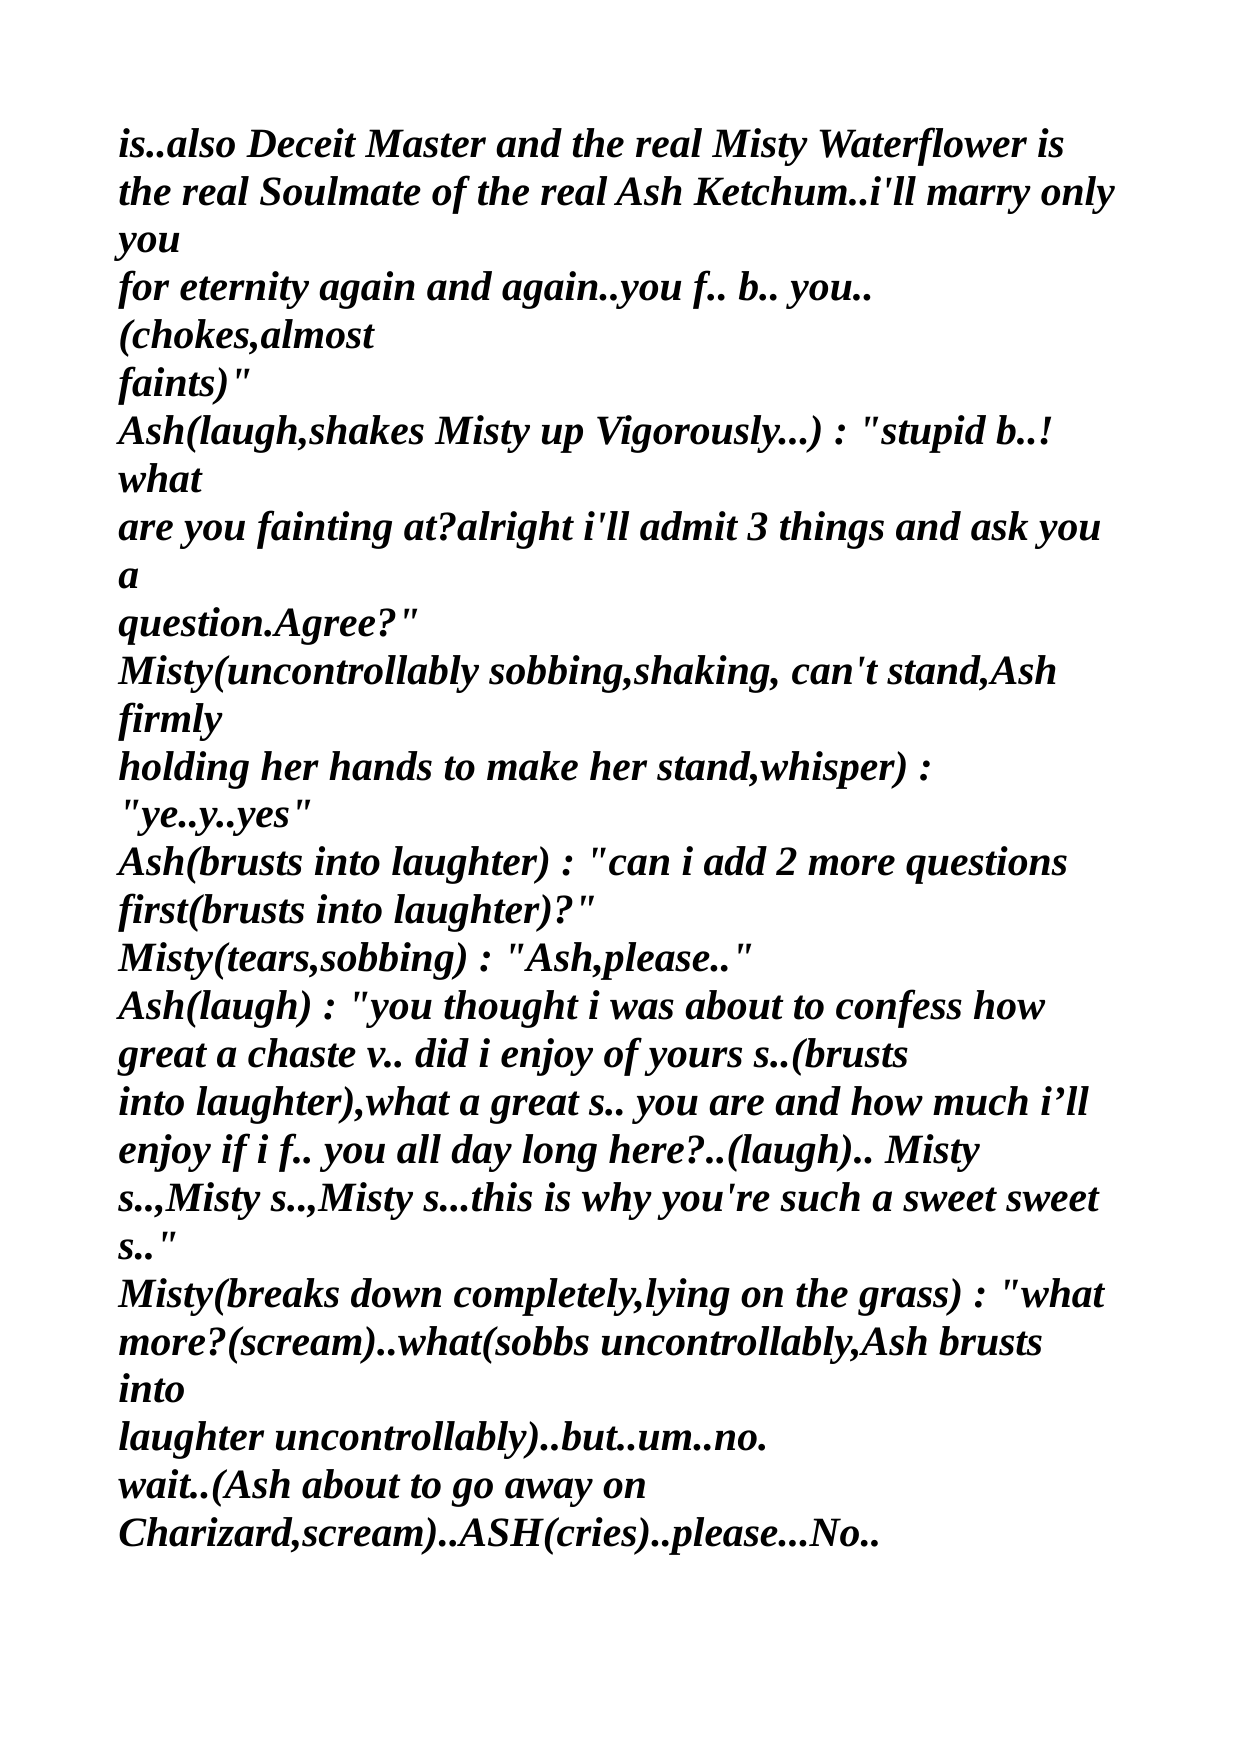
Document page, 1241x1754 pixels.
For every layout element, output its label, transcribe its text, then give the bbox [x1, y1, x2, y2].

text for eternity again and again..you f.. b.. you..(chokes,almost [118, 262, 1122, 358]
text faints)" [118, 358, 1122, 406]
text question.Agree?" [118, 597, 1122, 645]
text holding her hands to make her stand,whisper) : "ye..y..yes" [118, 741, 1122, 837]
text is..also Deceit Master and the real Misty Waterflower is the real Soulmate of the real Ash Ketchum..i'll marry only you [118, 118, 1122, 262]
text Misty(tears,sobbing) : "Ash,please.." [118, 933, 1122, 981]
text more?(scream)..what(sobbs uncontrollably,Ash brusts into [118, 1316, 1122, 1412]
text into laughter),what a great s.. you are and how much i’ll enjoy if i f.. you all day long here?..(laugh).. Misty s..,Misty s..,Misty s...this is why you're such a sweet sweet s.." [118, 1076, 1122, 1268]
text Ash(laugh) : "you thought i was about to confess how great a chaste v.. did i enjoy of yours s..(brusts [118, 981, 1122, 1076]
text Misty(breaks down completely,lying on the grass) : "what [118, 1268, 1122, 1316]
text first(brusts into laughter)?" [118, 885, 1122, 933]
text are you fainting at?alright i'll admit 3 things and ask you a [118, 501, 1122, 597]
text Misty(uncontrollably sobbing,shaking, can't stand,Ash firmly [118, 645, 1122, 741]
text Ash(laugh,shakes Misty up Vigorously...) : "stupid b..!what [118, 406, 1122, 501]
text Ash(brusts into laughter) : "can i add 2 more questions [118, 837, 1122, 885]
text laughter uncontrollably)..but..um..no. [118, 1412, 1122, 1460]
text wait..(Ash about to go away on Charizard,scream)..ASH(cries)..please...No.. [118, 1460, 1122, 1556]
